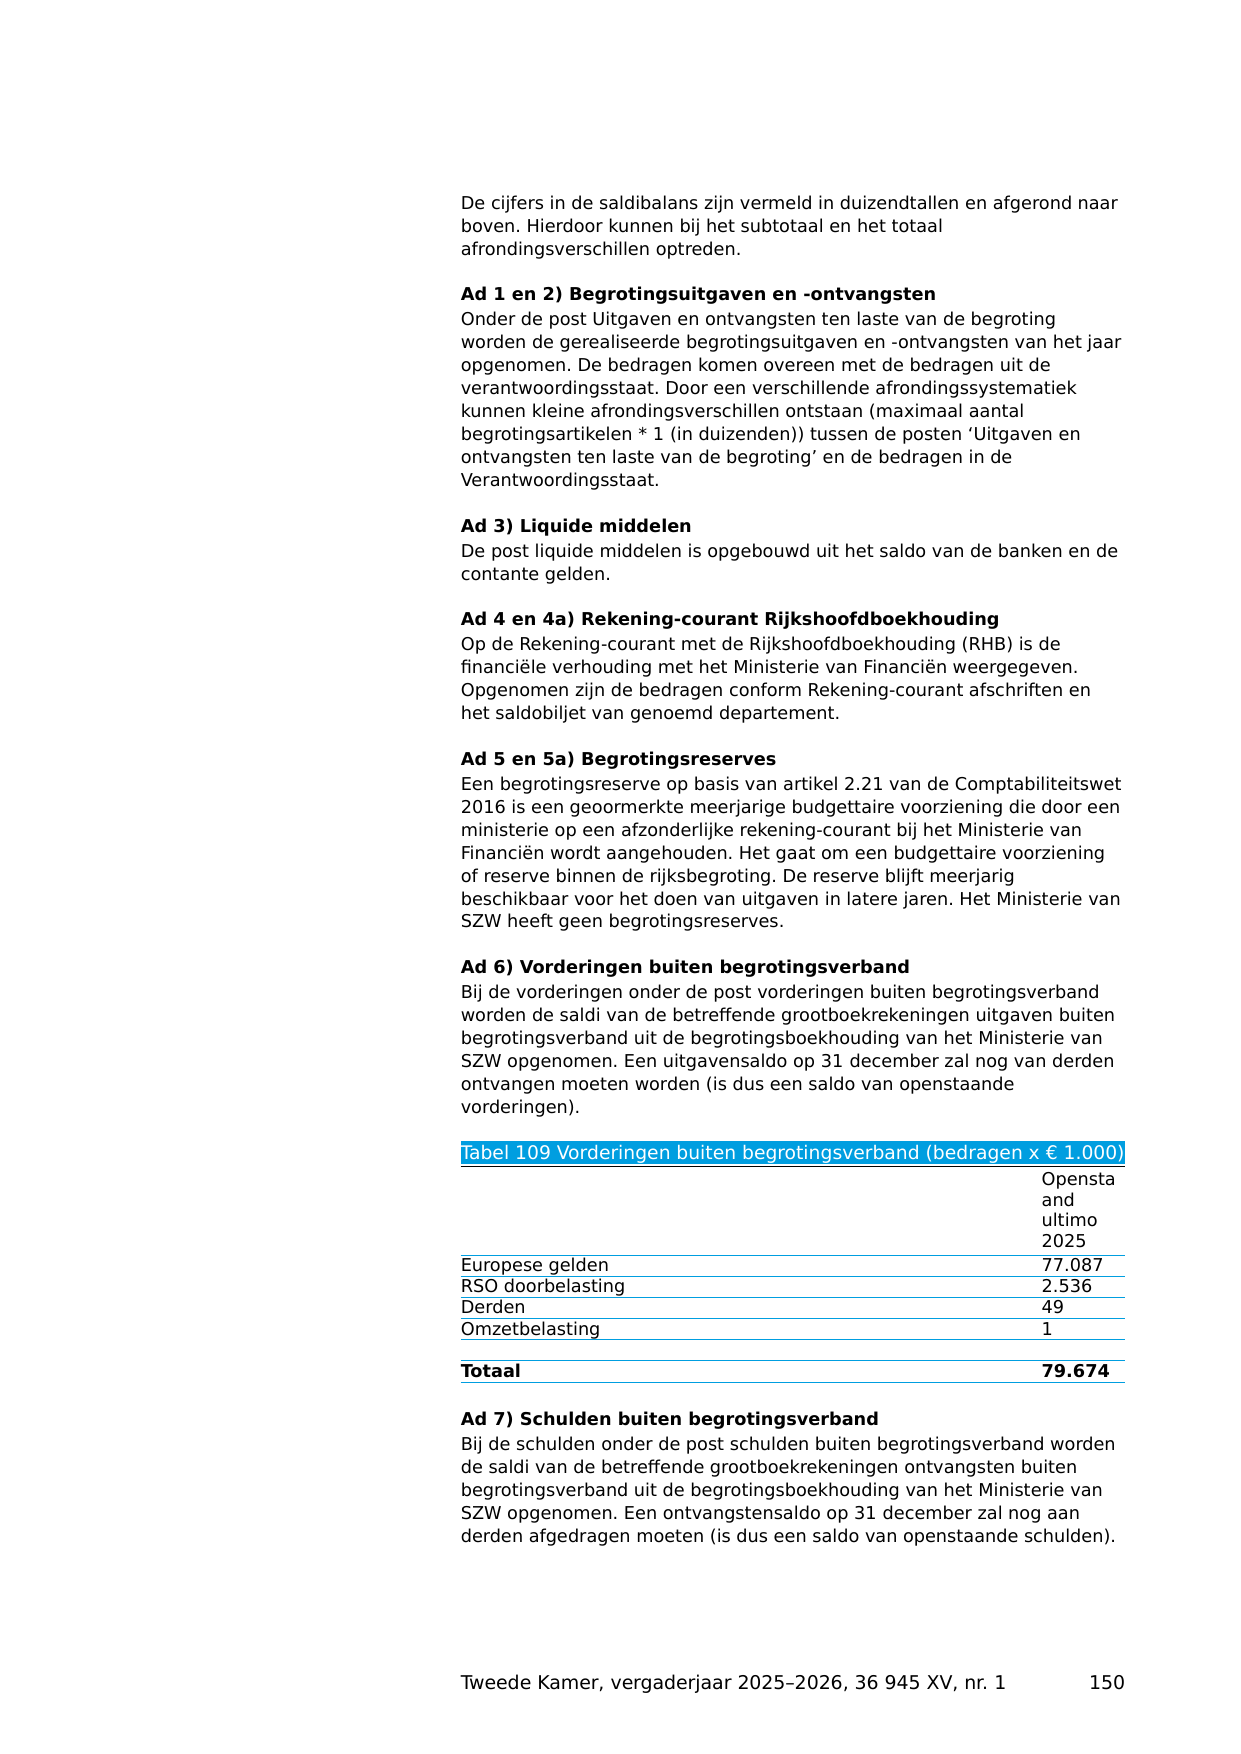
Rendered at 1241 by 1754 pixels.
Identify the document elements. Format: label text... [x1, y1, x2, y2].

text De cijfers in de saldibalans zijn vermeld in duizendtallen en afgerond naar boven. Hierdoor kunnen bij het subtotaal en het totaal afrondingsverschillen optreden. [461, 191, 1125, 259]
text Ad 3) Liquide middelen [461, 514, 1125, 537]
table_cell [1039, 1340, 1125, 1360]
table_cell RSO doorbelasting [461, 1277, 1038, 1297]
text Bij de vorderingen onder de post vorderingen buiten begrotingsverband worden de saldi van de betreffende grootboekrekeningen uitgaven buiten begrotingsverband uit de begrotingsboekhouding van het Ministerie van SZW opgenomen. Een uitgavensaldo op 31 december zal nog van derden ontvangen moeten worden (is dus een saldo van openstaande vorderingen). [461, 980, 1125, 1118]
table_cell 2.536 [1039, 1277, 1125, 1297]
text Ad 7) Schulden buiten begrotingsverband [461, 1407, 1125, 1430]
text De post liquide middelen is opgebouwd uit het saldo van de banken en de contante gelden. [461, 539, 1125, 584]
table_cell Europese gelden [461, 1256, 1038, 1276]
table_cell Omzetbelasting [461, 1319, 1038, 1339]
text Op de Rekening‑courant met de Rijkshoofdboekhouding (RHB) is de financiële verhouding met het Ministerie van Financiën weergegeven. Opgenomen zijn de bedragen conform Rekening-courant afschriften en het saldobiljet van genoemd departement. [461, 632, 1125, 724]
text Ad 6) Vorderingen buiten begrotingsverband [461, 955, 1125, 978]
text Ad 4 en 4a) Rekening-courant Rijkshoofdboekhouding [461, 607, 1125, 630]
table_cell 49 [1039, 1298, 1125, 1318]
table_cell Derden [461, 1298, 1038, 1318]
text Ad 5 en 5a) Begrotingsreserves [461, 747, 1125, 770]
table_cell 79.674 [1039, 1361, 1125, 1381]
text Onder de post Uitgaven en ontvangsten ten laste van de begroting worden de gerealiseerde begrotingsuitgaven en -ontvangsten van het jaar opgenomen. De bedragen komen overeen met de bedragen uit de verantwoordingsstaat. Door een verschillende afrondingssystematiek kunnen kleine afrondingsverschillen ontstaan (maximaal aantal begrotingsartikelen * 1 (in duizenden)) tussen de posten ‘Uitgaven en ontvangsten ten laste van de begroting’ en de bedragen in de Verantwoordingsstaat. [461, 307, 1125, 491]
text Ad 1 en 2) Begrotingsuitgaven en -ontvangsten [461, 282, 1125, 305]
table_cell Openstaand ultimo 2025 [1039, 1167, 1125, 1254]
table_cell Totaal [461, 1361, 1038, 1381]
table_cell 1 [1039, 1319, 1125, 1339]
table_cell [461, 1167, 1038, 1254]
table_cell [461, 1340, 1038, 1360]
text Een begrotingsreserve op basis van artikel 2.21 van de Comptabiliteitswet 2016 is een geoormerkte meerjarige budgettaire voorziening die door een ministerie op een afzonderlijke rekening-courant bij het Ministerie van Financiën wordt aangehouden. Het gaat om een budgettaire voorziening of reserve binnen de rijksbegroting. De reserve blijft meerjarig beschikbaar voor het doen van uitgaven in latere jaren. Het Ministerie van SZW heeft geen begrotingsreserves. [461, 772, 1125, 932]
table_cell 77.087 [1039, 1256, 1125, 1276]
text Bij de schulden onder de post schulden buiten begrotingsverband worden de saldi van de betreffende grootboekrekeningen ontvangsten buiten begrotingsverband uit de begrotingsboekhouding van het Ministerie van SZW opgenomen. Een ontvangstensaldo op 31 december zal nog aan derden afgedragen moeten (is dus een saldo van openstaande schulden). [461, 1432, 1125, 1547]
